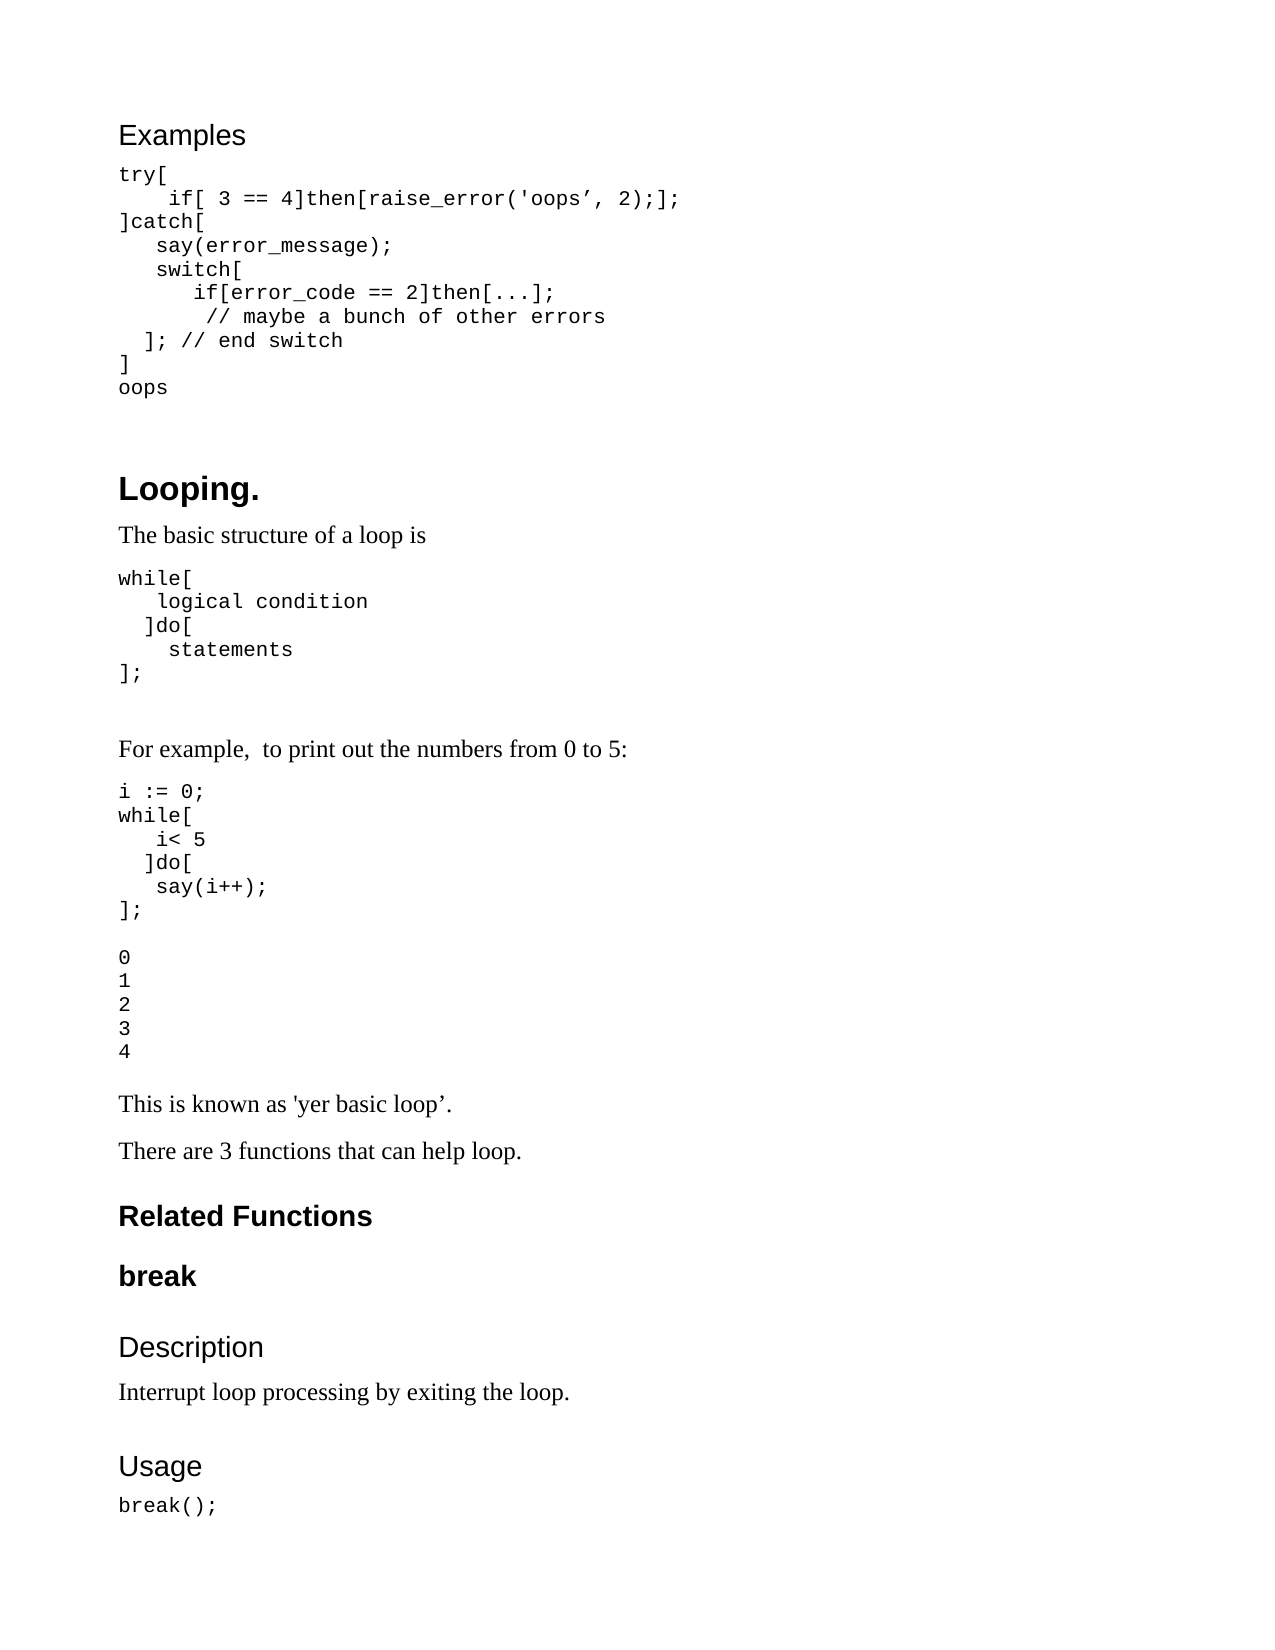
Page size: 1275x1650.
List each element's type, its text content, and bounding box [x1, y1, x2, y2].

subtitle Looping. [118, 469, 1157, 508]
text while[ [118, 568, 1157, 591]
text say(error_message); [118, 235, 1157, 259]
text Interrupt loop processing by exiting the loop. [118, 1377, 1157, 1405]
subtitle Description [118, 1331, 1157, 1364]
text 4 [118, 1041, 1157, 1065]
text break(); [118, 1495, 1157, 1519]
text 2 [118, 994, 1157, 1018]
subtitle Examples [118, 118, 1157, 152]
text 3 [118, 1018, 1157, 1041]
text statements [118, 639, 1157, 662]
text oops [118, 377, 1157, 401]
text ]; // end switch [118, 330, 1157, 353]
subtitle Usage [118, 1449, 1157, 1483]
text 1 [118, 970, 1157, 994]
text if[ 3 == 4]then[raise_error('oops’, 2);]; [118, 188, 1157, 211]
text logical condition [118, 591, 1157, 615]
text ] [118, 353, 1157, 377]
text ]catch[ [118, 211, 1157, 235]
text i< 5 [118, 828, 1157, 852]
text ]; [118, 899, 1157, 923]
text say(i++); [118, 876, 1157, 899]
text ]; [118, 662, 1157, 686]
text while[ [118, 805, 1157, 828]
text 0 [118, 947, 1157, 970]
text This is known as 'yer basic loop’. [118, 1089, 1157, 1117]
text switch[ [118, 259, 1157, 282]
text try[ [118, 164, 1157, 188]
text // maybe a bunch of other errors [118, 306, 1157, 330]
text ]do[ [118, 615, 1157, 639]
text The basic structure of a loop is [118, 520, 1157, 549]
text For example, to print out the numbers from 0 to 5: [118, 734, 1157, 762]
text There are 3 functions that can help loop. [118, 1136, 1157, 1165]
subtitle break [118, 1259, 1157, 1293]
text if[error_code == 2]then[...]; [118, 282, 1157, 306]
text i := 0; [118, 781, 1157, 805]
subtitle Related Functions [118, 1198, 1157, 1232]
text ]do[ [118, 852, 1157, 876]
